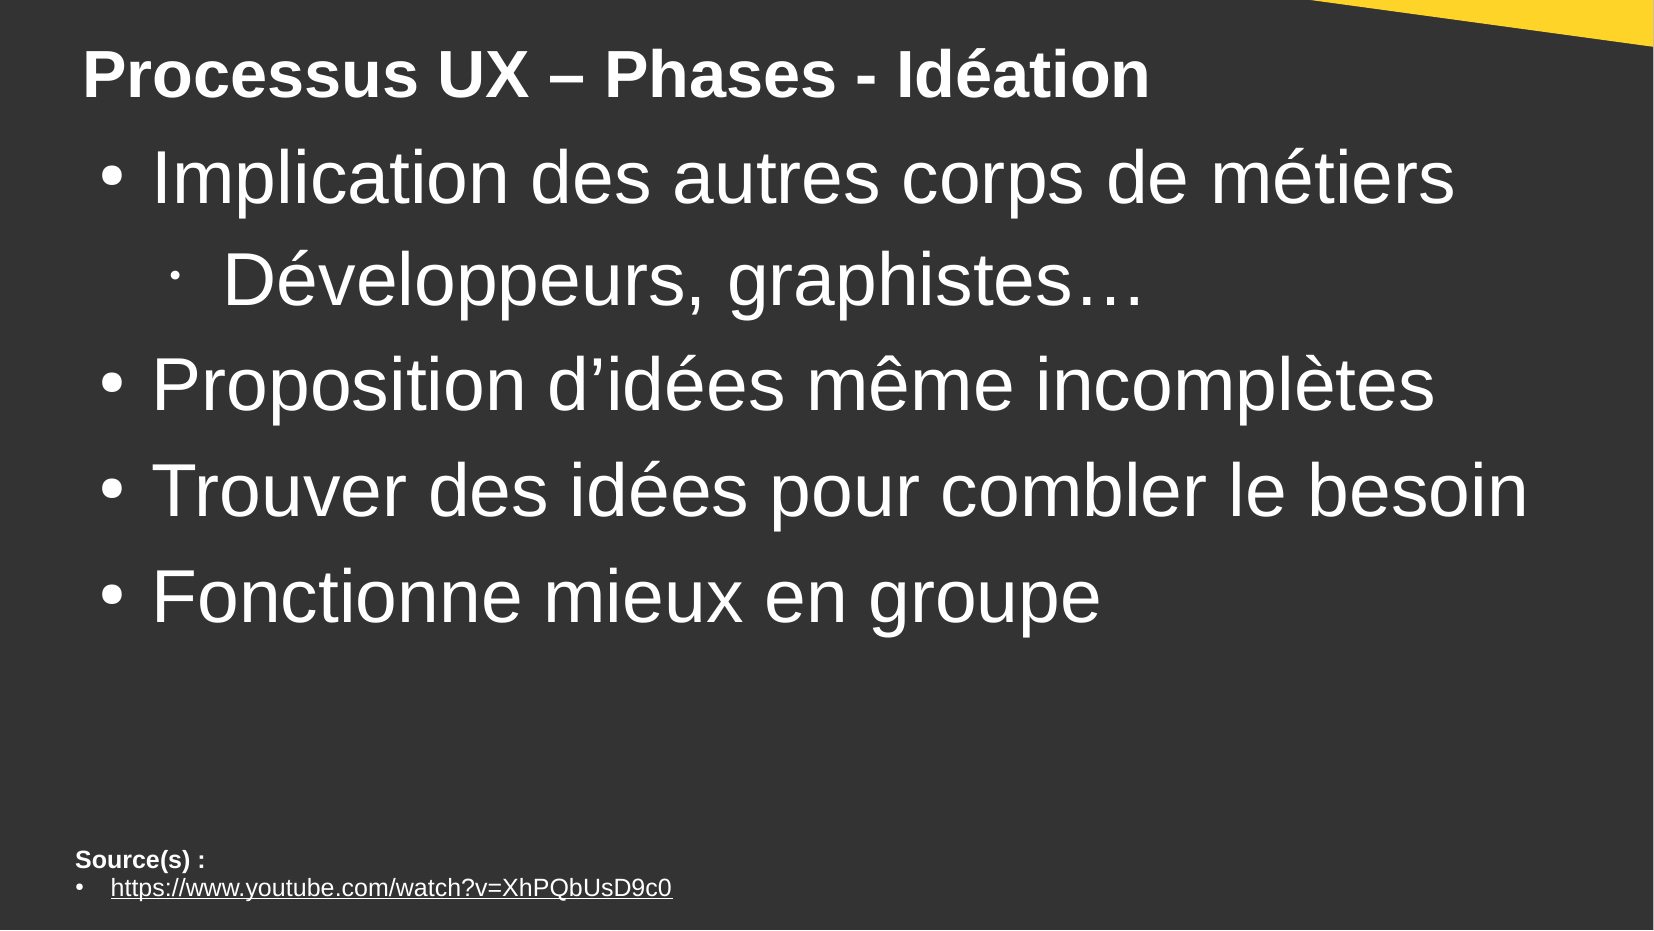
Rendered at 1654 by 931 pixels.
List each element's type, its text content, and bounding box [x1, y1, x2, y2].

list Implication des autres corps de métiers Développeurs, graphistes… Proposition d’idées même incomplètes Trouver des idées pour combler le besoin Fonctionne mieux en groupe [80, 135, 1620, 827]
text_box [1310, 0, 1654, 47]
text_box Source(s) : https://www.youtube.com/watch?v=XhPQbUsD9c0 [60, 838, 1546, 931]
title Processus UX – Phases - Idéation [82, 37, 1571, 114]
